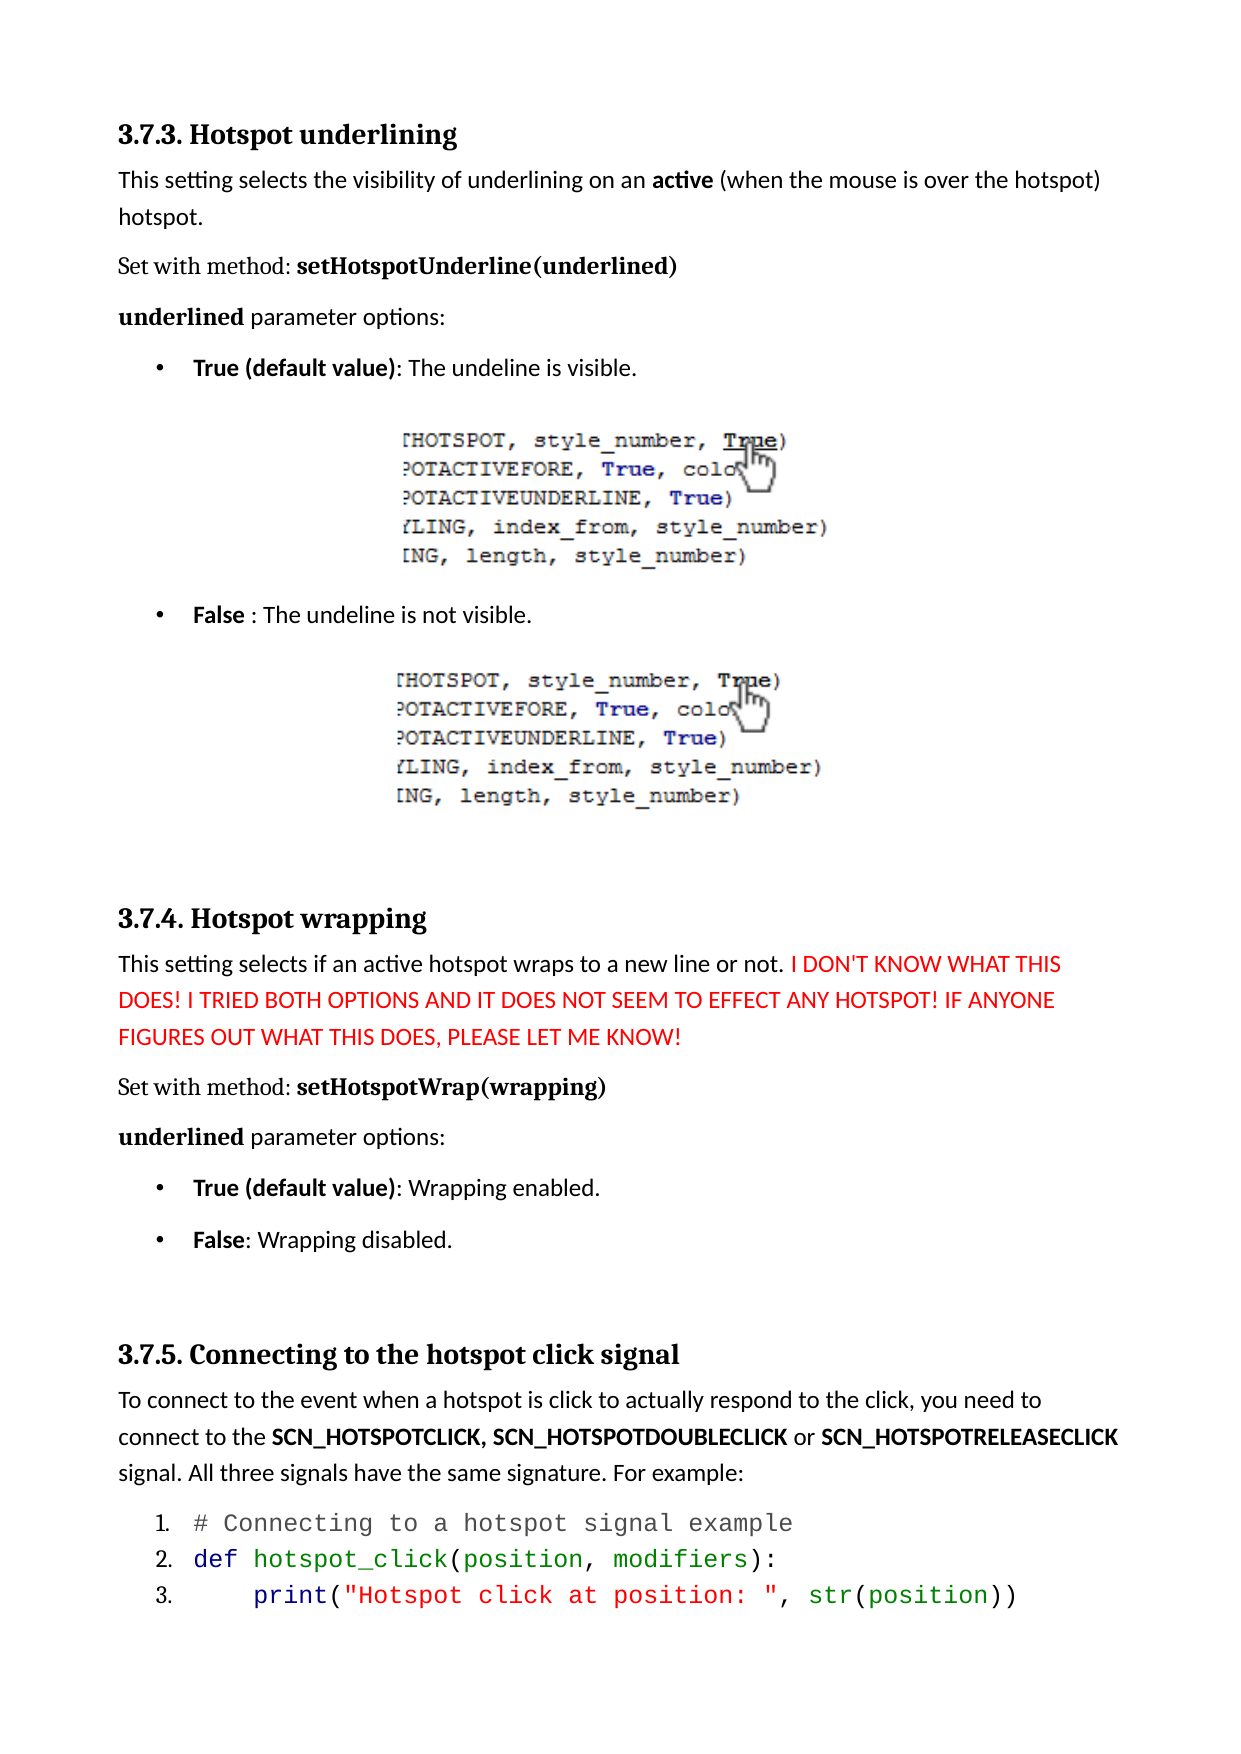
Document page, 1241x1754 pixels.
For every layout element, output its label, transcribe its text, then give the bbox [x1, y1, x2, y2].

list False : The undeline is not visible. [156, 593, 1122, 629]
picture [403, 398, 849, 593]
list True (default value): Wrapping enabled. [156, 1173, 1122, 1203]
picture [397, 638, 843, 833]
text Set with method: setHotspotWrap(wrapping) [118, 1072, 1122, 1101]
text underlined parameter options: [118, 301, 1122, 332]
subtitle 3.7.4. Hotspot wrapping [118, 902, 1122, 936]
list False: Wrapping disabled. [156, 1224, 1122, 1254]
text Set with method: setHotspotUnderline(underlined) [118, 252, 1122, 281]
text To connect to the event when a hotspot is click to actually respond to the click, you need to connect to the SCN_HOTSPOTCLICK, SCN_HOTSPOTDOUBLECLICK or SCN_HOTSPOTRELEASECLICK signal. All three signals have the same signature. For example: [118, 1384, 1122, 1488]
text This setting selects the visibility of underlining on an active (when the mouse is over the hotspot) hotspot. [118, 164, 1122, 231]
list print("Hotspot click at position: ", str(position)) [156, 1581, 1122, 1611]
text underlined parameter options: [118, 1121, 1122, 1152]
subtitle 3.7.5. Connecting to the hotspot click signal [118, 1338, 1122, 1372]
subtitle 3.7.3. Hotspot underlining [118, 118, 1122, 152]
list # Connecting to a hotspot signal example [156, 1509, 1122, 1539]
text This setting selects if an active hotspot wraps to a new line or not. I DON'T KNOW WHAT THIS DOES! I TRIED BOTH OPTIONS AND IT DOES NOT SEEM TO EFFECT ANY HOTSPOT! IF ANYONE FIGURES OUT WHAT THIS DOES, PLEASE LET ME KNOW! [118, 948, 1122, 1052]
list def hotspot_click(position, modifiers): [156, 1544, 1122, 1574]
list True (default value): The undeline is visible. [156, 352, 1122, 383]
